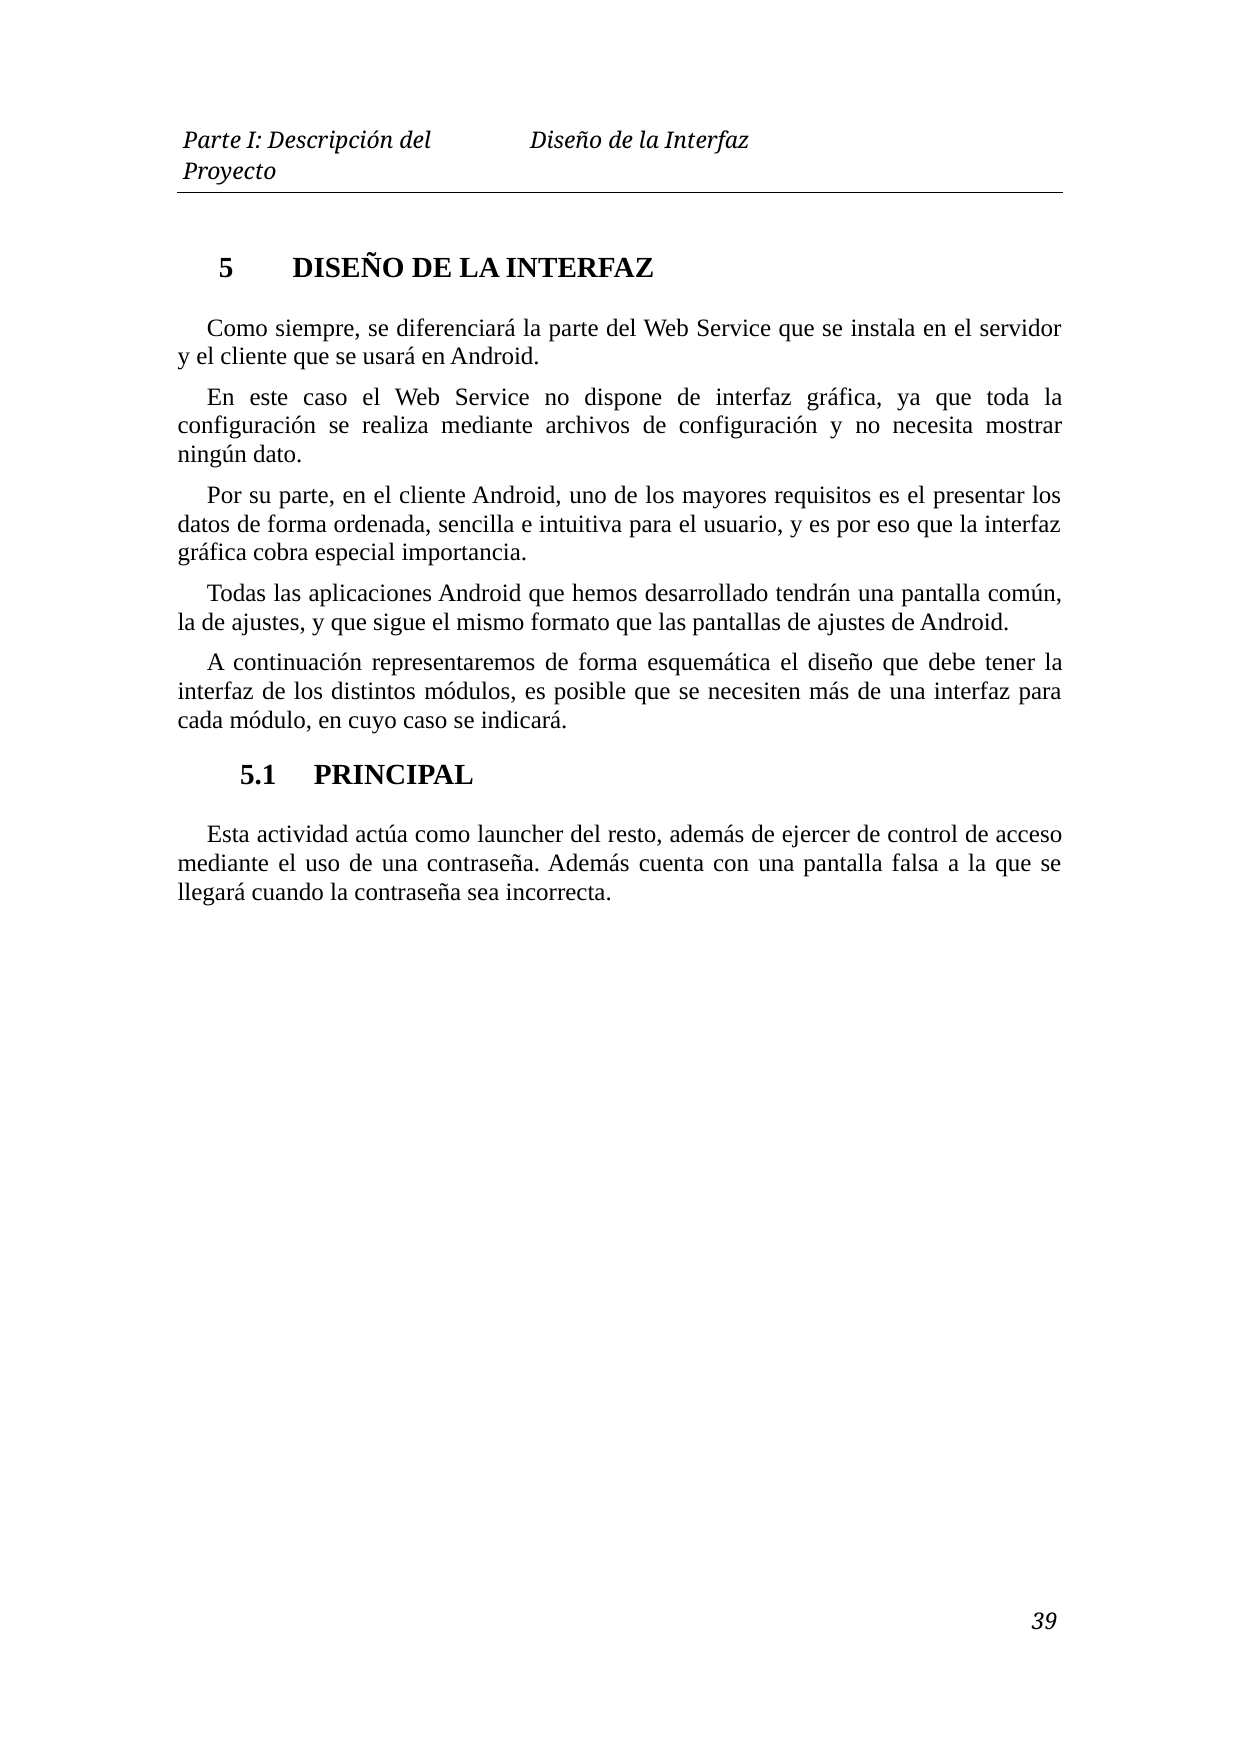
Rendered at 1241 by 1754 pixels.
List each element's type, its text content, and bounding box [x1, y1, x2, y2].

text Esta actividad actúa como launcher del resto, además de ejercer de control de acceso mediante el uso de una contraseña. Además cuenta con una pantalla falsa a la que se llegará cuando la contraseña sea incorrecta. [177, 819, 1063, 905]
text En este caso el Web Service no dispone de interfaz gráfica, ya que toda la configuración se realiza mediante archivos de configuración y no necesita mostrar ningún dato. [177, 382, 1063, 468]
text A continuación representaremos de forma esquemática el diseño que debe tener la interfaz de los distintos módulos, es posible que se necesiten más de una interfaz para cada módulo, en cuyo caso se indicará. [177, 647, 1063, 733]
text Por su parte, en el cliente Android, uno de los mayores requisitos es el presentar los datos de forma ordenada, sencilla e intuitiva para el usuario, y es por eso que la interfaz gráfica cobra especial importancia. [177, 480, 1063, 566]
text Todas las aplicaciones Android que hemos desarrollado tendrán una pantalla común, la de ajustes, y que sigue el mismo formato que las pantallas de ajustes de Android. [177, 578, 1063, 635]
text Como siempre, se diferenciará la parte del Web Service que se instala en el servidor y el cliente que se usará en Android. [177, 313, 1063, 370]
subtitle Principal [240, 757, 1063, 791]
subtitle Diseño de la Interfaz [218, 250, 1063, 284]
